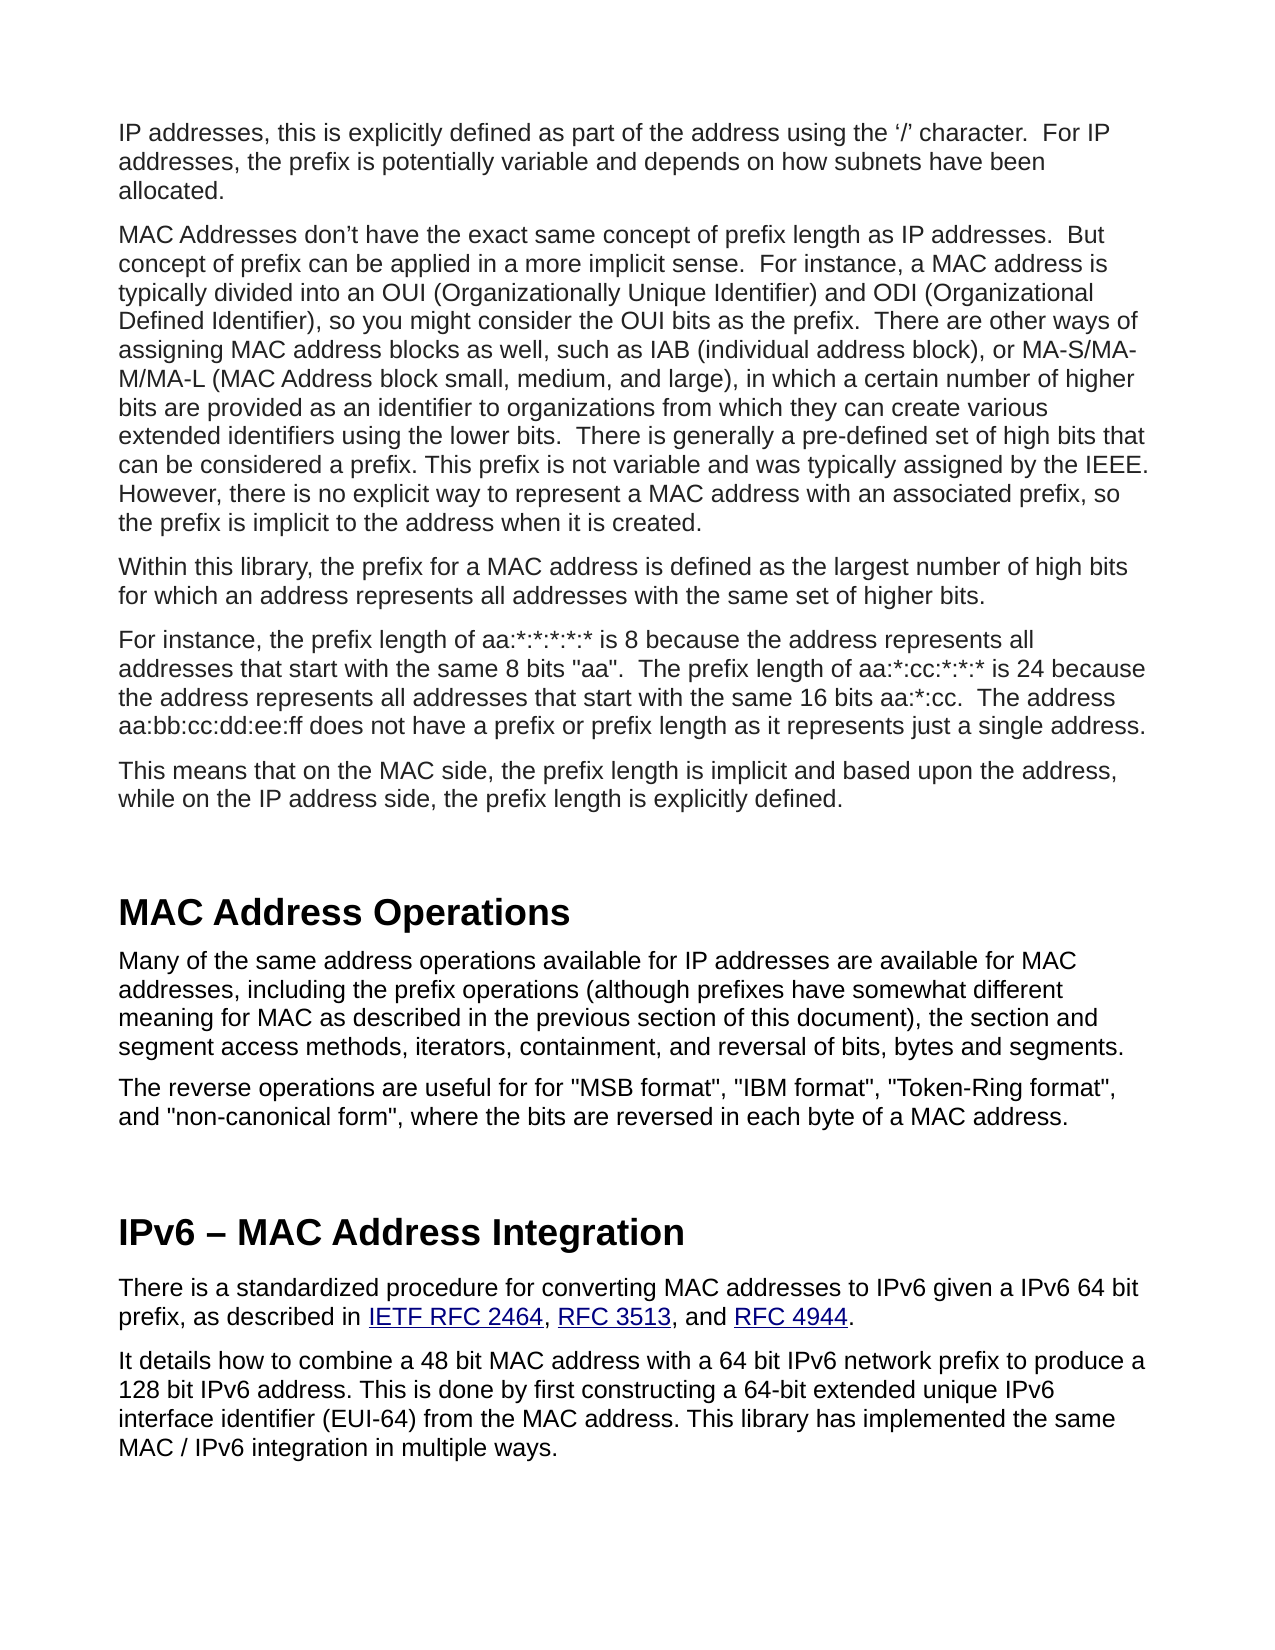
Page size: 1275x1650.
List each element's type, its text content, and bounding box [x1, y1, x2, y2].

text This means that on the MAC side, the prefix length is implicit and based upon the address, while on the IP address side, the prefix length is explicitly defined. [118, 756, 1157, 813]
subtitle MAC Address Operations [118, 890, 1157, 933]
subtitle IPv6 – MAC Address Integration [118, 1210, 1157, 1253]
text For instance, the prefix length of aa:*:*:*:*:* is 8 because the address represents all addresses that start with the same 8 bits "aa". The prefix length of aa:*:cc:*:*:* is 24 because the address represents all addresses that start with the same 16 bits aa:*:cc. The address aa:bb:cc:dd:ee:ff does not have a prefix or prefix length as it represents just a single address. [118, 625, 1157, 740]
text IP addresses, this is explicitly defined as part of the address using the ‘/’ character. For IP addresses, the prefix is potentially variable and depends on how subnets have been allocated. [118, 118, 1157, 204]
text The reverse operations are useful for for "MSB format", "IBM format", "Token-Ring format", and "non-canonical form", where the bits are reversed in each byte of a MAC address. [118, 1073, 1157, 1131]
text Within this library, the prefix for a MAC address is defined as the largest number of high bits for which an address represents all addresses with the same set of higher bits. [118, 552, 1157, 609]
text There is a standardized procedure for converting MAC addresses to IPv6 given a IPv6 64 bit prefix, as described in IETF RFC 2464, RFC 3513, and RFC 4944. [118, 1273, 1157, 1331]
text Many of the same address operations available for IP addresses are available for MAC addresses, including the prefix operations (although prefixes have somewhat different meaning for MAC as described in the previous section of this document), the section and segment access methods, iterators, containment, and reversal of bits, bytes and segments. [118, 946, 1157, 1061]
text It details how to combine a 48 bit MAC address with a 64 bit IPv6 network prefix to produce a 128 bit IPv6 address. This is done by first constructing a 64-bit extended unique IPv6 interface identifier (EUI-64) from the MAC address. This library has implemented the same MAC / IPv6 integration in multiple ways. [118, 1346, 1157, 1461]
text MAC Addresses don’t have the exact same concept of prefix length as IP addresses. But concept of prefix can be applied in a more implicit sense. For instance, a MAC address is typically divided into an OUI (Organizationally Unique Identifier) and ODI (Organizational Defined Identifier), so you might consider the OUI bits as the prefix. There are other ways of assigning MAC address blocks as well, such as IAB (individual address block), or MA-S/MA-M/MA-L (MAC Address block small, medium, and large), in which a certain number of higher bits are provided as an identifier to organizations from which they can create various extended identifiers using the lower bits. There is generally a pre-defined set of high bits that can be considered a prefix. This prefix is not variable and was typically assigned by the IEEE. However, there is no explicit way to represent a MAC address with an associated prefix, so the prefix is implicit to the address when it is created. [118, 220, 1157, 536]
